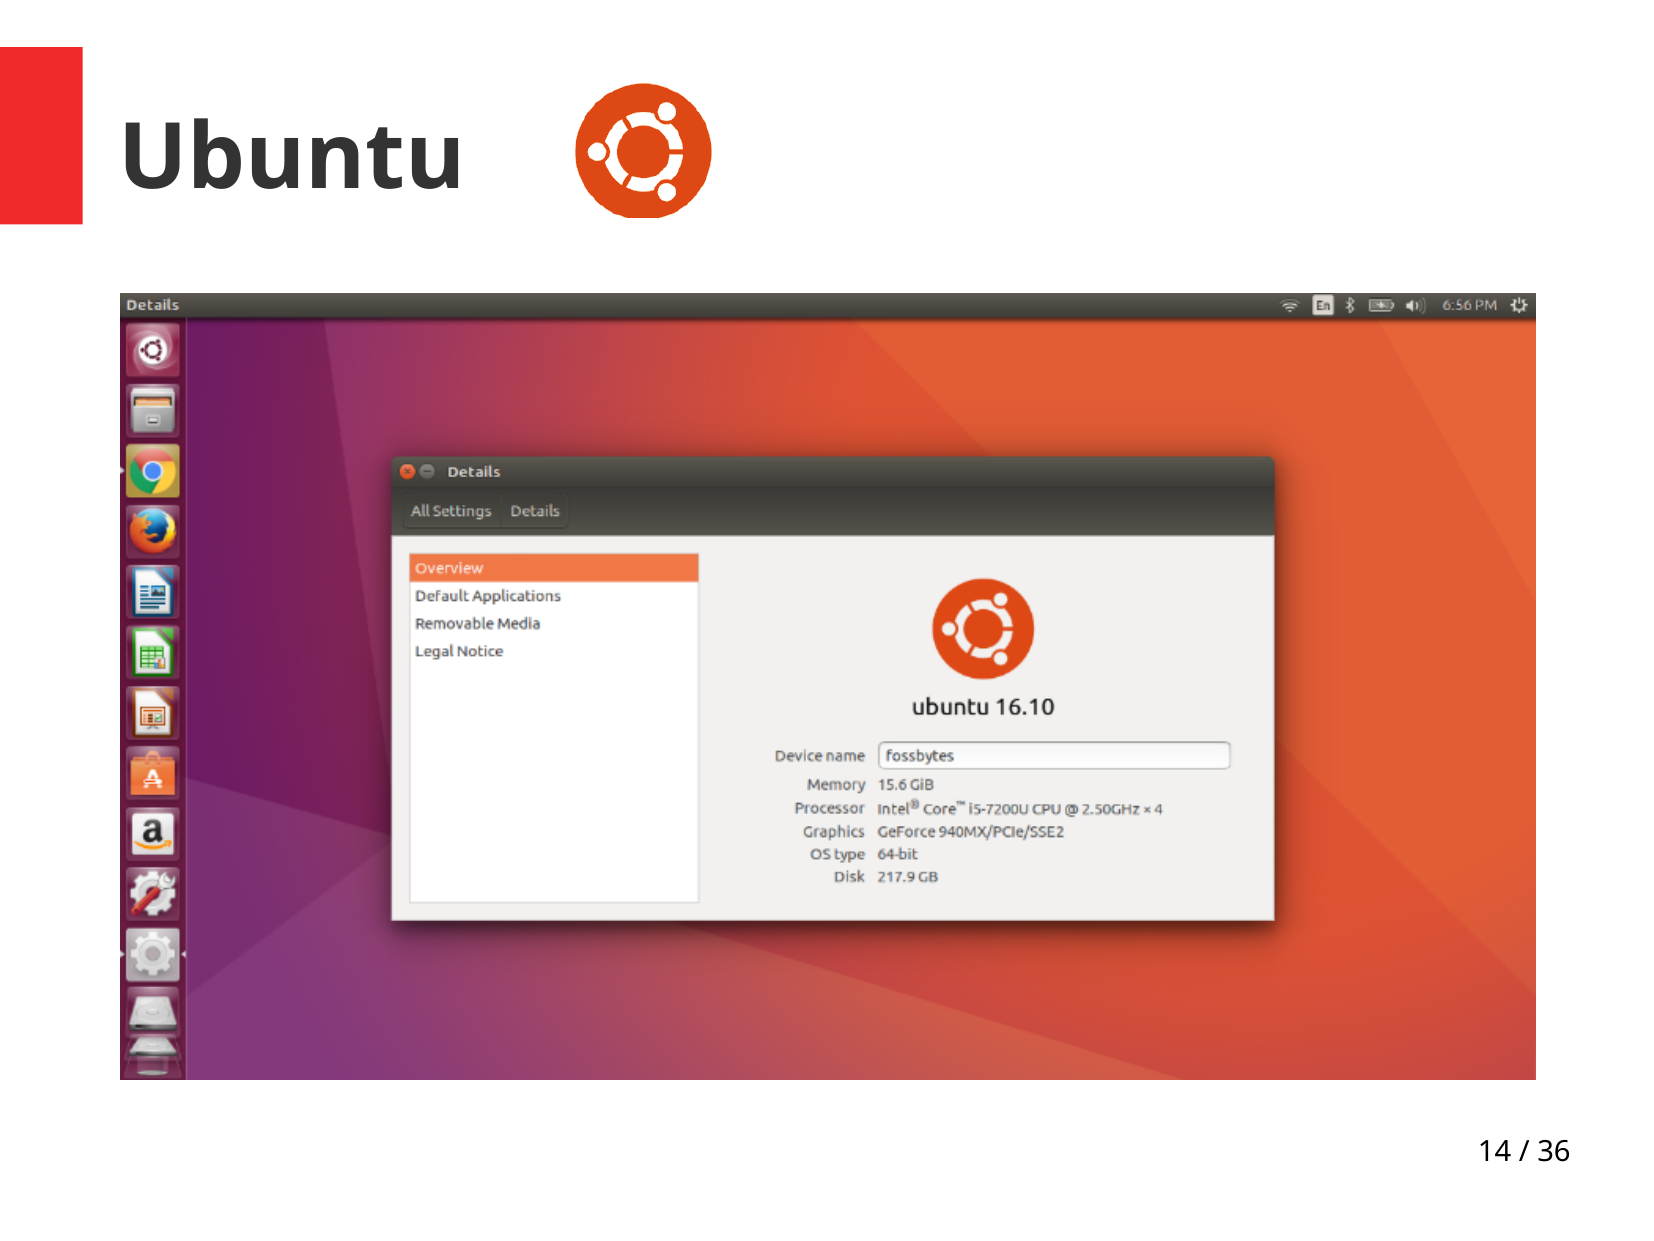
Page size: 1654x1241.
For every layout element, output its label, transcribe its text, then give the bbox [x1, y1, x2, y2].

picture [510, 83, 781, 218]
title Ubuntu [118, 49, 1571, 257]
picture [120, 293, 1536, 1081]
